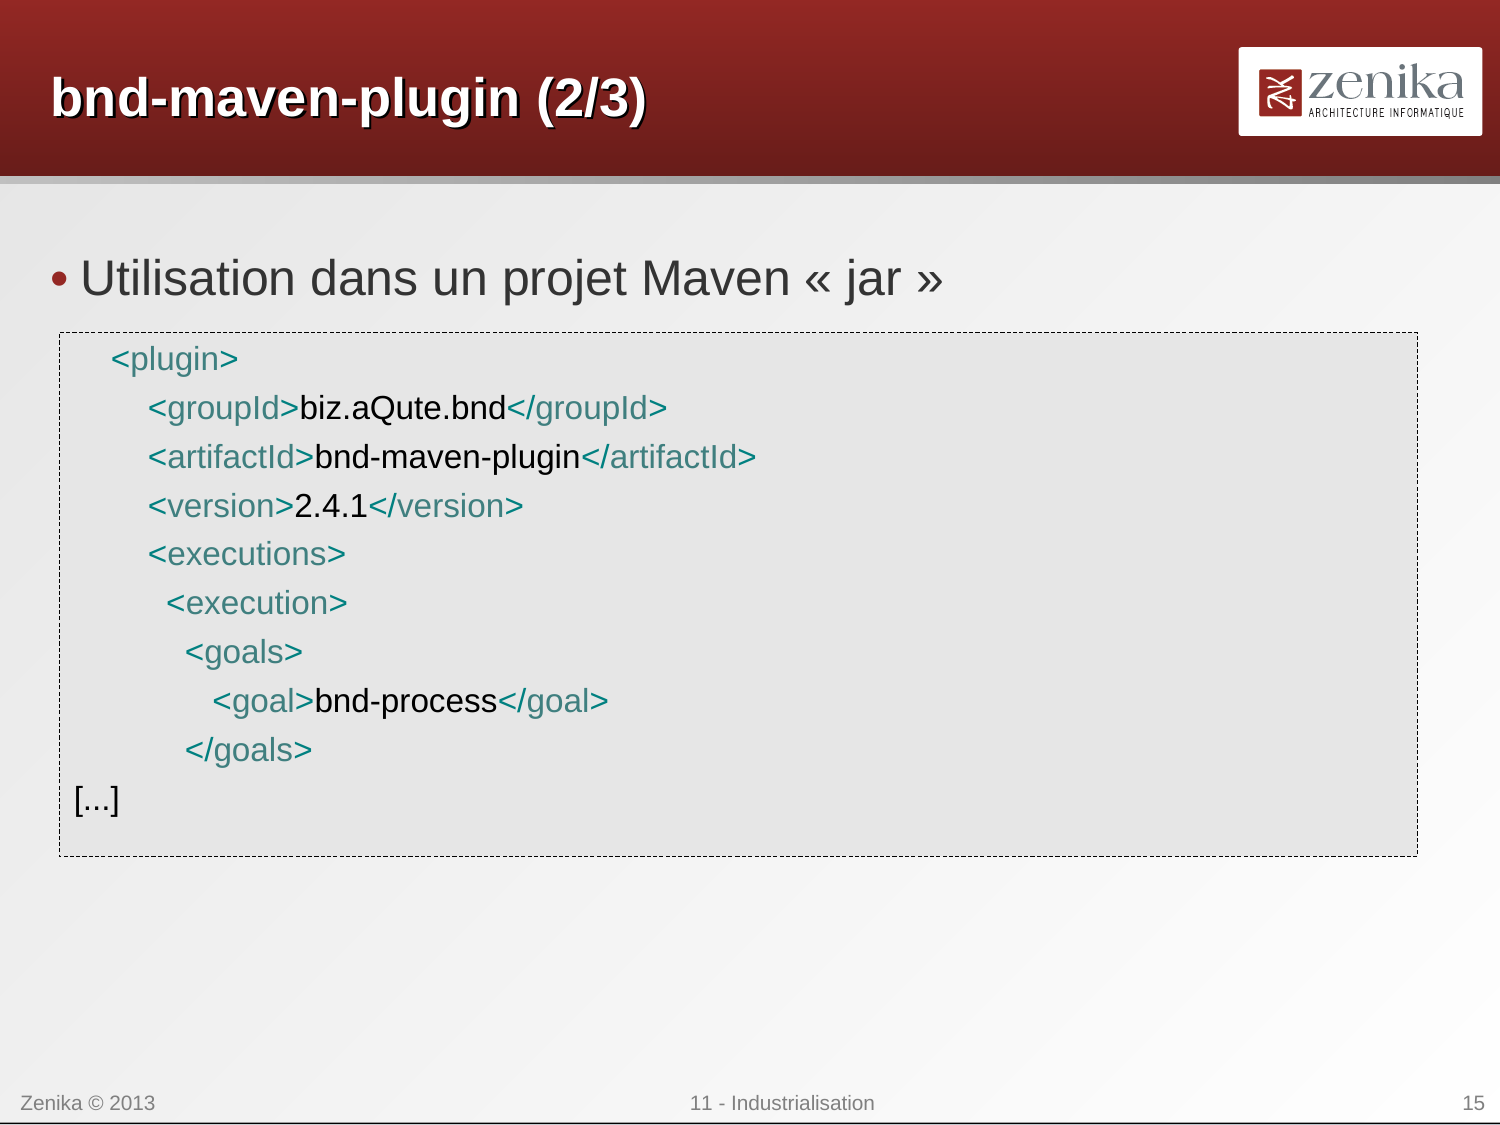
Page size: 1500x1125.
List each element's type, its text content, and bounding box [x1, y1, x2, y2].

picture [1257, 58, 1464, 125]
list Utilisation dans un projet Maven « jar » [50, 249, 1435, 1064]
title bnd-maven-plugin (2/3) [50, 15, 1206, 180]
list <plugin> <groupId>biz.aQute.bnd</groupId> <artifactId>bnd-maven-plugin</artifactId> <version>2.4.1</version> <executions> <execution> <goals> <goal>bnd-process</goal> </goals> [...] [59, 332, 1418, 857]
